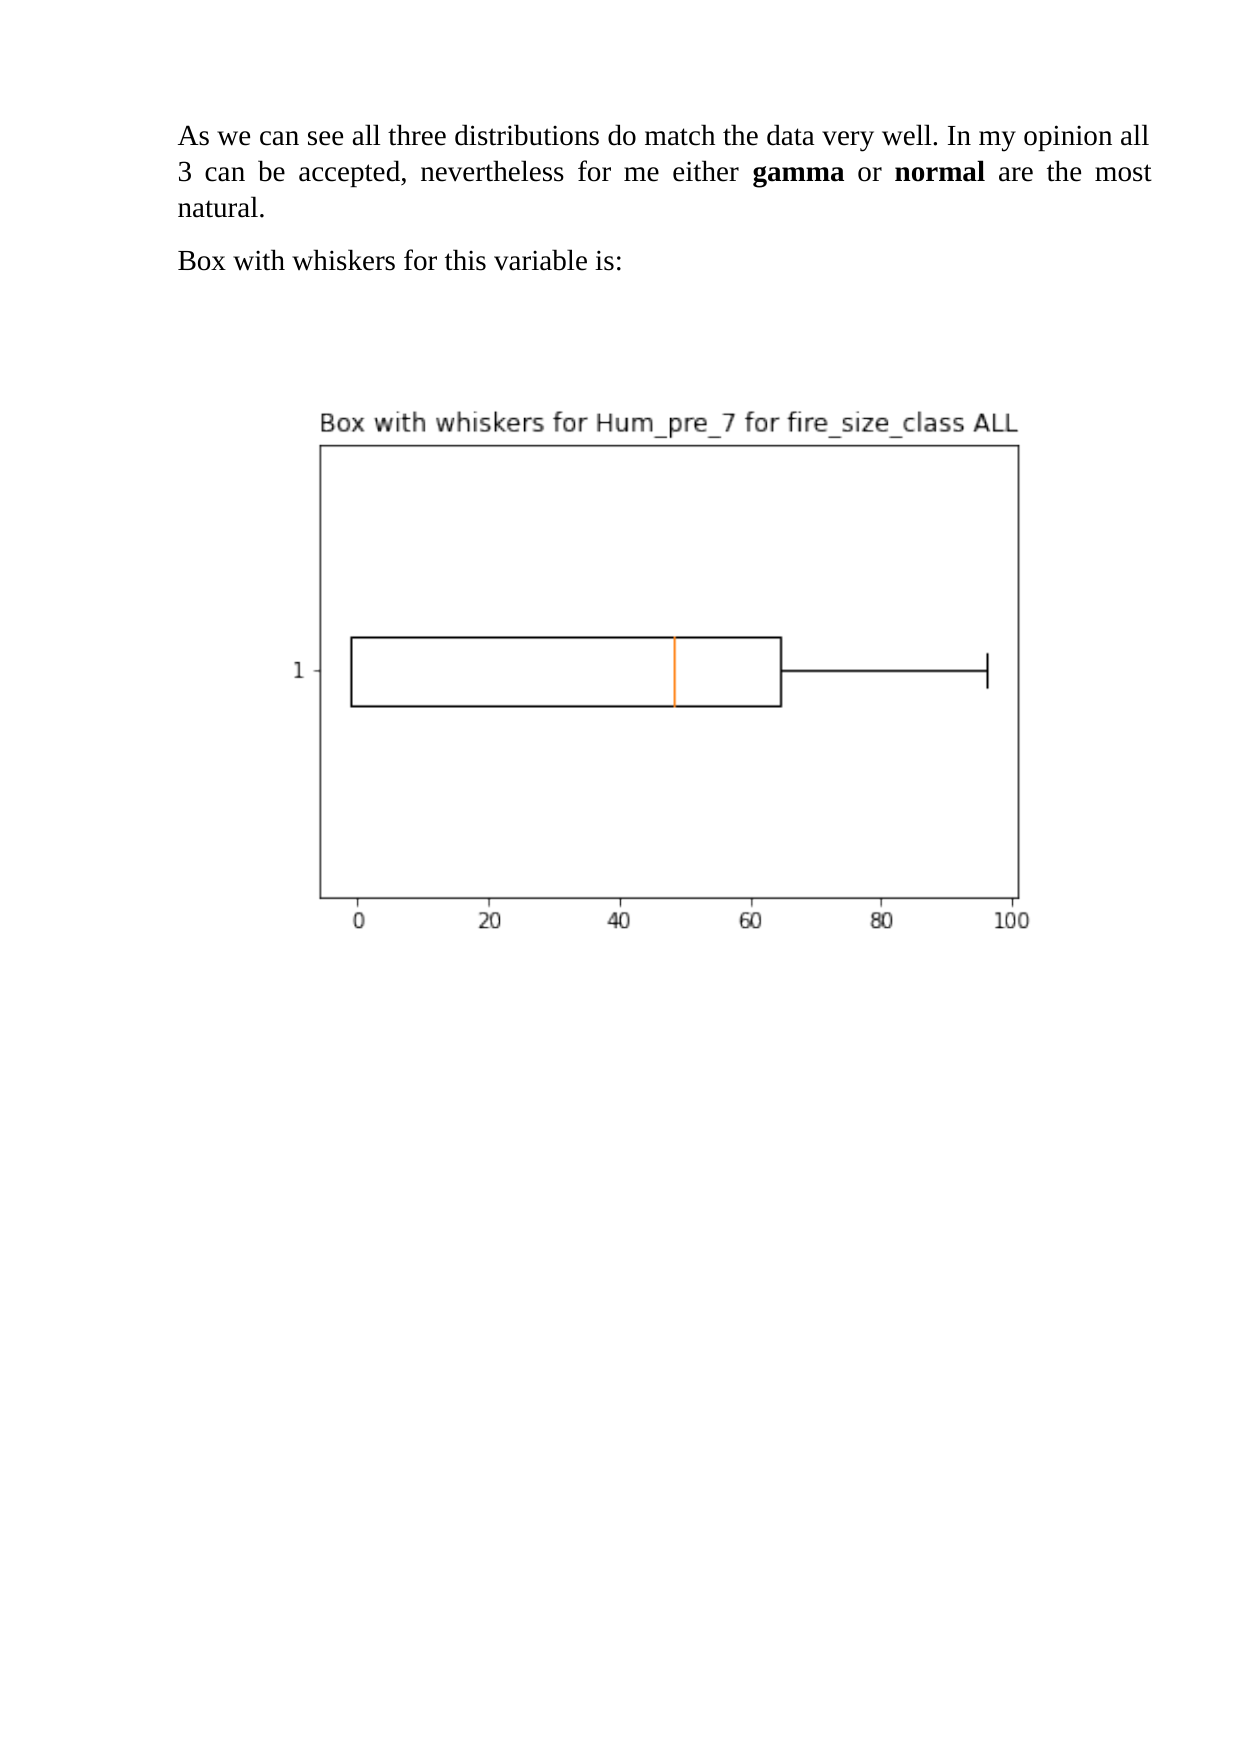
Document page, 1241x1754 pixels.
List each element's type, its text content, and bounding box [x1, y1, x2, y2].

text As we can see all three distributions do match the data very well. In my opinion all 3 can be accepted, nevertheless for me either gamma or normal are the most natural. [177, 118, 1152, 224]
picture [207, 373, 1108, 973]
text Box with whiskers for this variable is: [177, 243, 1152, 277]
